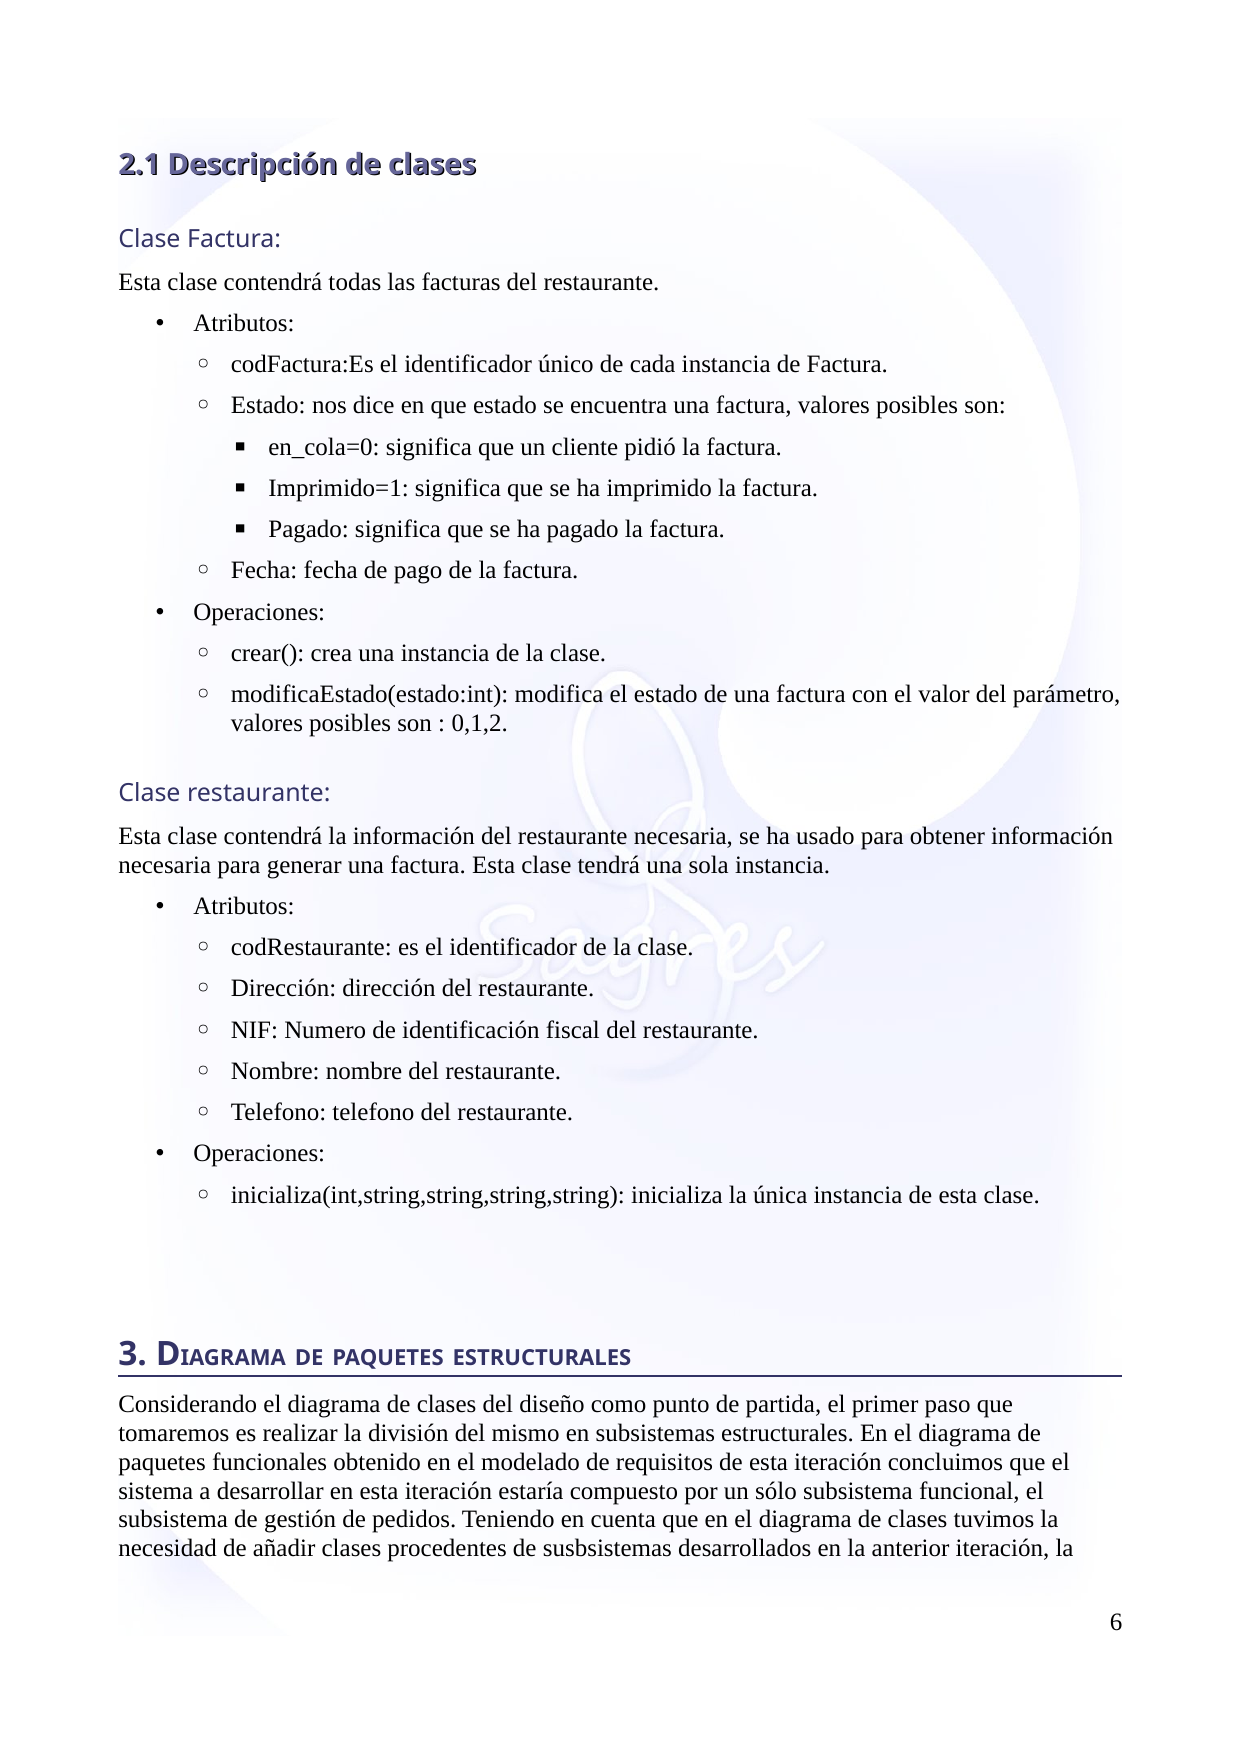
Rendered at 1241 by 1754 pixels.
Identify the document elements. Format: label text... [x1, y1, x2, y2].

picture [118, 1377, 1122, 1389]
list en_cola=0: significa que un cliente pidió la factura. [231, 432, 1122, 461]
subtitle 2.1 Descripción de clases [118, 143, 1122, 183]
list Estado: nos dice en que estado se encuentra una factura, valores posibles son: [193, 391, 1122, 419]
picture [118, 296, 1122, 774]
text Esta clase contendrá la información del restaurante necesaria, se ha usado para obtener información necesaria para generar una factura. Esta clase tendrá una sola instancia. [118, 821, 1122, 878]
text Esta clase contendrá todas las facturas del restaurante. [118, 267, 1122, 296]
picture [118, 254, 1122, 267]
list Fecha: fecha de pago de la factura. [193, 556, 1122, 584]
list Atributos: [156, 891, 1122, 920]
picture [118, 808, 1122, 821]
subtitle Clase Factura: [118, 220, 1122, 254]
list codFactura:Es el identificador único de cada instancia de Factura. [193, 349, 1122, 378]
list Operaciones: [156, 597, 1122, 626]
picture [118, 878, 1122, 1329]
list Atributos: [156, 308, 1122, 337]
list codRestaurante: es el identificador de la clase. [193, 932, 1122, 961]
list modificaEstado(estado:int): modifica el estado de una factura con el valor del parámetro, valores posibles son : 0,1,2. [193, 679, 1122, 737]
list NIF: Numero de identificación fiscal del restaurante. [193, 1015, 1122, 1043]
subtitle Clase restaurante: [118, 774, 1122, 808]
list Dirección: dirección del restaurante. [193, 973, 1122, 1002]
list crear(): crea una instancia de la clase. [193, 638, 1122, 667]
picture [118, 1562, 1122, 1636]
list Nombre: nombre del restaurante. [193, 1056, 1122, 1085]
list inicializa(int,string,string,string,string): inicializa la única instancia de esta clase. [193, 1180, 1122, 1208]
subtitle 3. Diagrama de paquetes estructurales [118, 1329, 1122, 1375]
list Operaciones: [156, 1138, 1122, 1167]
picture [118, 183, 1122, 220]
list Imprimido=1: significa que se ha imprimido la factura. [231, 473, 1122, 502]
text Considerando el diagrama de clases del diseño como punto de partida, el primer paso que tomaremos es realizar la división del mismo en subsistemas estructurales. En el diagrama de paquetes funcionales obtenido en el modelado de requisitos de esta iteración concluimos que el sistema a desarrollar en esta iteración estaría compuesto por un sólo subsistema funcional, el subsistema de gestión de pedidos. Teniendo en cuenta que en el diagrama de clases tuvimos la necesidad de añadir clases procedentes de susbsistemas desarrollados en la anterior iteración, la [118, 1389, 1122, 1562]
list Telefono: telefono del restaurante. [193, 1097, 1122, 1126]
picture [118, 118, 1122, 143]
list Pagado: significa que se ha pagado la factura. [231, 514, 1122, 543]
